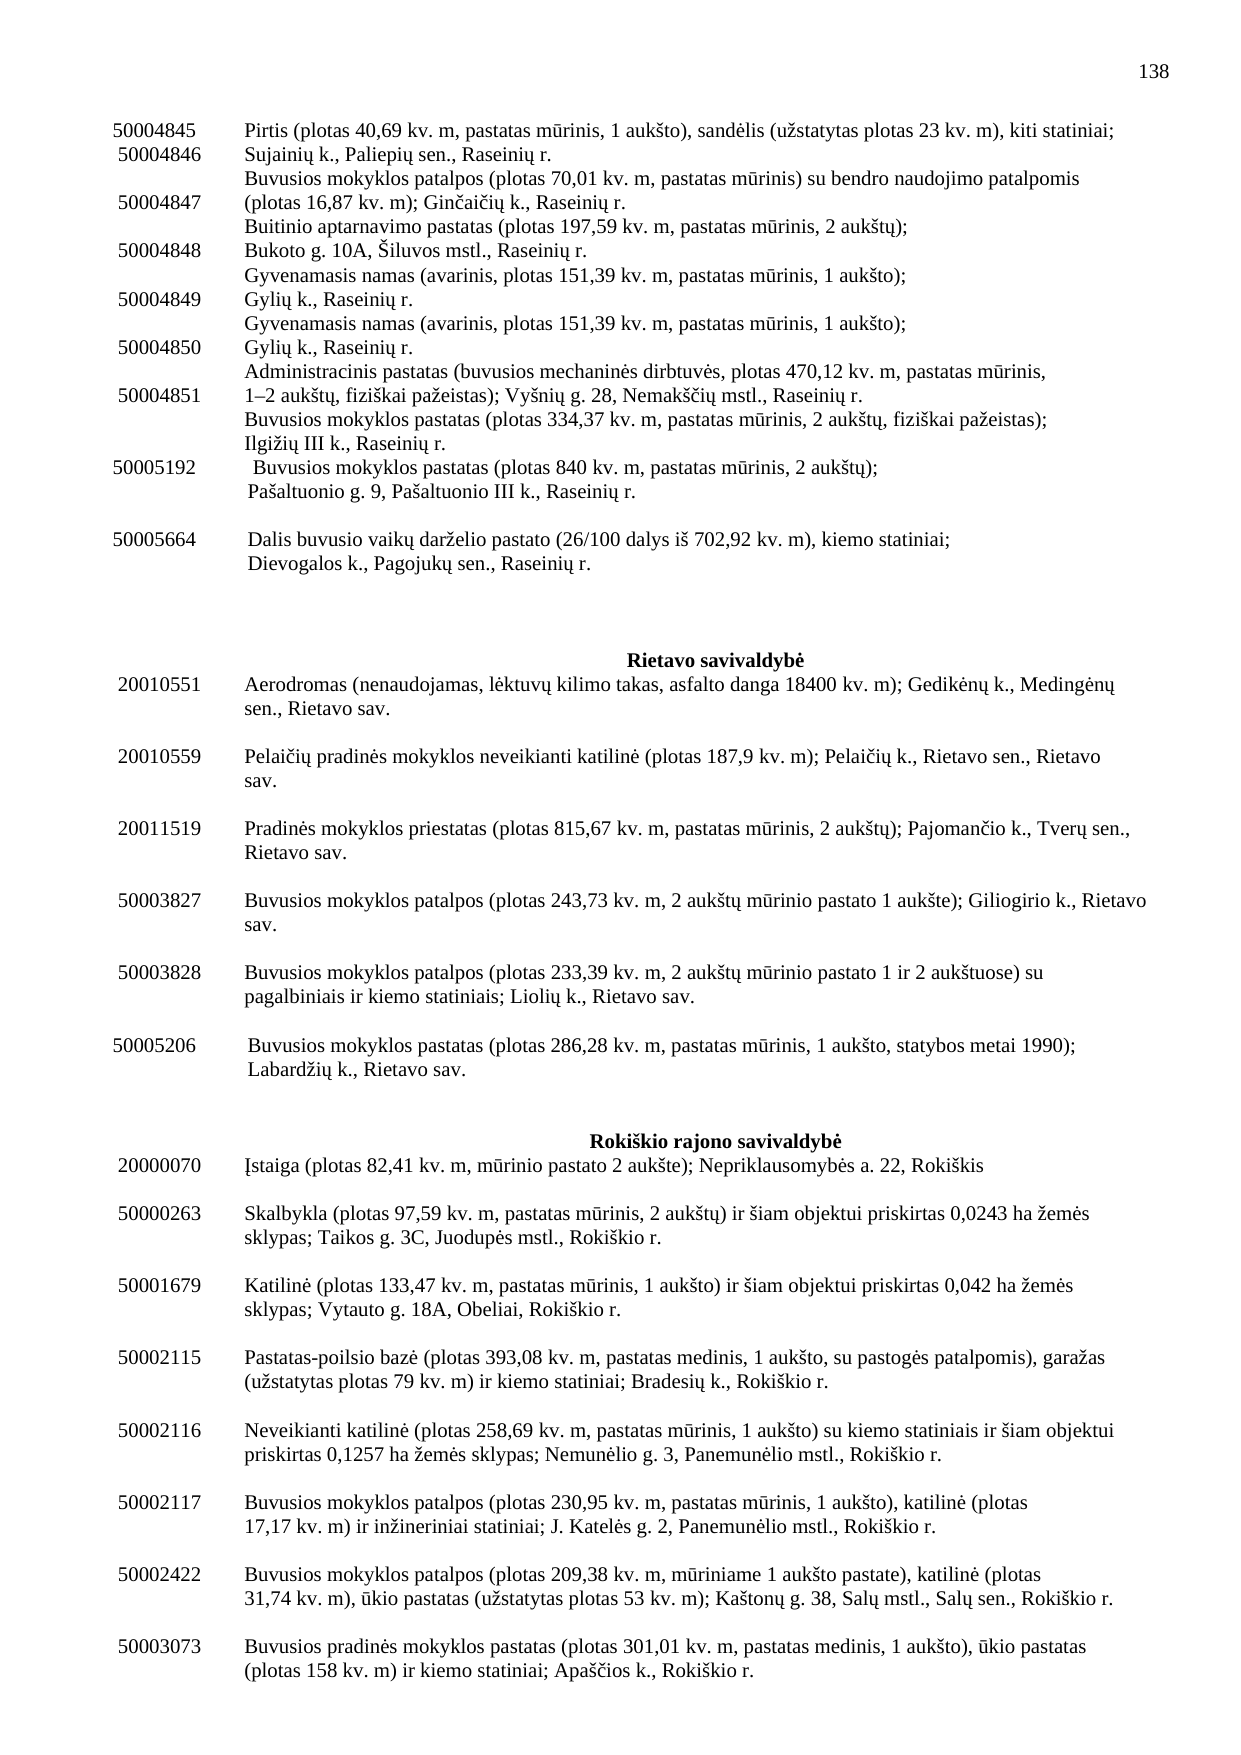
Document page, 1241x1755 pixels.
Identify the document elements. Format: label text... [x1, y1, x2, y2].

table_cell [1207, 1129, 1240, 1153]
table_cell [1163, 1634, 1178, 1682]
table_cell [101, 1538, 1198, 1562]
table_cell [1198, 792, 1207, 816]
table_cell [1148, 118, 1163, 455]
table_cell [1207, 118, 1240, 455]
table_cell [1148, 1490, 1163, 1538]
table_cell [1207, 1610, 1240, 1634]
table_cell 20000070 [101, 1153, 233, 1177]
table_cell 50002117 [101, 1490, 233, 1538]
table_cell [1198, 118, 1207, 455]
table_cell [101, 720, 1198, 744]
table_cell [1198, 672, 1207, 720]
table_cell [1178, 1273, 1192, 1321]
table_cell [101, 648, 233, 672]
table_cell Įstaiga (plotas 82,41 kv. m, mūrinio pastato 2 aukšte); Nepriklausomybės a. 22, Rokiškis [233, 1153, 1148, 1177]
table_cell [1207, 1153, 1240, 1177]
table_cell [1148, 744, 1163, 792]
table_cell 50003827 [101, 888, 233, 936]
table_cell [101, 1321, 1198, 1345]
table_cell [1198, 599, 1207, 623]
table_cell [1207, 1105, 1240, 1129]
table_cell [101, 624, 1198, 647]
table_cell [1148, 816, 1163, 864]
table_cell [1148, 1418, 1163, 1466]
table_cell [1198, 455, 1207, 527]
table_cell [1193, 672, 1198, 720]
table_cell [1198, 1418, 1207, 1466]
table_cell [1207, 864, 1240, 888]
table_cell [1193, 1201, 1198, 1249]
table_cell [1178, 816, 1192, 864]
table_cell [1207, 1177, 1240, 1201]
table_cell [1207, 1321, 1240, 1345]
table_cell 50002115 [101, 1345, 233, 1393]
table_cell 20011519 [101, 816, 233, 864]
table_cell [101, 1466, 1198, 1490]
table_cell [1198, 648, 1207, 672]
table_cell [1148, 1201, 1163, 1249]
table_cell 50000263 [101, 1201, 233, 1249]
table_cell [1148, 1562, 1163, 1610]
table_cell 50002422 [101, 1562, 233, 1610]
table_cell [1163, 1153, 1178, 1177]
table_cell 50003073 [101, 1634, 233, 1682]
table_cell [1163, 1201, 1178, 1249]
table_cell 20010551 [101, 672, 233, 720]
table_cell [1207, 744, 1240, 792]
table_cell [1198, 888, 1207, 936]
table_cell [1193, 816, 1198, 864]
table_cell [101, 1129, 233, 1153]
table_cell [1198, 1562, 1207, 1610]
table_cell [1148, 1345, 1163, 1393]
table_cell [1148, 1153, 1163, 1177]
table_cell [101, 1394, 1198, 1417]
table_cell [1193, 1273, 1198, 1321]
table_cell [1198, 1466, 1207, 1490]
table_cell [101, 1105, 1198, 1129]
table_cell [1178, 1562, 1192, 1610]
table_cell [1207, 624, 1240, 647]
table_cell Buvusios mokyklos pastatas (plotas 286,28 kv. m, pastatas mūrinis, 1 aukšto, statybos metai 1990); Labardžių k., Rietavo sav. [233, 1033, 1198, 1105]
table_cell Pelaičių pradinės mokyklos neveikianti katilinė (plotas 187,9 kv. m); Pelaičių k., Rietavo sen., Rietavo sav. [233, 744, 1148, 792]
table_cell Pradinės mokyklos priestatas (plotas 815,67 kv. m, pastatas mūrinis, 2 aukštų); Pajomančio k., Tverų sen., Rietavo sav. [233, 816, 1148, 864]
table_cell [1207, 1249, 1240, 1273]
table_cell [101, 599, 1198, 623]
table_cell [1148, 1634, 1163, 1682]
table_cell [1198, 720, 1207, 744]
table_cell [1163, 1490, 1178, 1538]
table_cell Dalis buvusio vaikų darželio pastato (26/100 dalys iš 702,92 kv. m), kiemo statiniai; Dievogalos k., Pagojukų sen., Raseinių r. [233, 527, 1198, 599]
table_cell Buvusios mokyklos pastatas (plotas 840 kv. m, pastatas mūrinis, 2 aukštų); Pašaltuonio g. 9, Pašaltuonio III k., Raseinių r. [233, 455, 1198, 527]
table_cell [1198, 1033, 1207, 1105]
table_cell [1148, 960, 1163, 1008]
table_cell [1163, 672, 1178, 720]
table_cell [1198, 960, 1207, 1008]
table_cell 50005206 [101, 1033, 233, 1105]
table_cell [1207, 1418, 1240, 1466]
table_cell [1198, 1634, 1207, 1682]
table_cell [1198, 1610, 1207, 1634]
table_cell [1178, 1634, 1192, 1682]
table_cell [1178, 1153, 1192, 1177]
table_cell [1198, 1321, 1207, 1345]
table_cell 50002116 [101, 1418, 233, 1466]
table_cell [1207, 1562, 1240, 1610]
table_cell [1198, 1201, 1207, 1249]
table_cell [1193, 1562, 1198, 1610]
table_cell [1178, 1345, 1192, 1393]
table_cell [1148, 1273, 1163, 1321]
table_cell [1178, 744, 1192, 792]
table_cell [1207, 720, 1240, 744]
table_cell [1207, 1201, 1240, 1249]
table_cell [1193, 960, 1198, 1008]
table_cell [101, 1177, 1198, 1201]
table_cell [1207, 527, 1240, 599]
table_cell Rokiškio rajono savivaldybė [233, 1129, 1198, 1153]
table_cell [1207, 888, 1240, 936]
table_cell [101, 936, 1198, 960]
table_cell 50004845 50004846 50004847 50004848 50004849 50004850 50004851 [101, 118, 233, 455]
table_cell [1193, 1418, 1198, 1466]
table_cell 20010559 [101, 744, 233, 792]
table_cell [1163, 1345, 1178, 1393]
table_cell Buvusios mokyklos patalpos (plotas 243,73 kv. m, 2 aukštų mūrinio pastato 1 aukšte); Giliogirio k., Rietavo sav. [233, 888, 1178, 936]
table_cell [1207, 648, 1240, 672]
table_cell [1193, 118, 1198, 455]
table_cell [1163, 1562, 1178, 1610]
table_cell [1198, 1394, 1207, 1417]
table_cell [1207, 672, 1240, 720]
table_cell [1207, 1345, 1240, 1393]
table_cell Skalbykla (plotas 97,59 kv. m, pastatas mūrinis, 2 aukštų) ir šiam objektui priskirtas 0,0243 ha žemės sklypas; Taikos g. 3C, Juodupės mstl., Rokiškio r. [233, 1201, 1148, 1249]
table_cell [1198, 1345, 1207, 1393]
table_cell Pirtis (plotas 40,69 kv. m, pastatas mūrinis, 1 aukšto), sandėlis (užstatytas plotas 23 kv. m), kiti statiniai; Sujainių k., Paliepių sen., Raseinių r. Buvusios mokyklos patalpos (plotas 70,01 kv. m, pastatas mūrinis) su bendro naudojimo patalpomis (plotas 16,87 kv. m); Ginčaičių k., Raseinių r. Buitinio aptarnavimo pastatas (plotas 197,59 kv. m, pastatas mūrinis, 2 aukštų); Bukoto g. 10A, Šiluvos mstl., Raseinių r. Gyvenamasis namas (avarinis, plotas 151,39 kv. m, pastatas mūrinis, 1 aukšto); Gylių k., Raseinių r. Gyvenamasis namas (avarinis, plotas 151,39 kv. m, pastatas mūrinis, 1 aukšto); Gylių k., Raseinių r. Administracinis pastatas (buvusios mechaninės dirbtuvės, plotas 470,12 kv. m, pastatas mūrinis, 1–2 aukštų, fiziškai pažeistas); Vyšnių g. 28, Nemakščių mstl., Raseinių r. Buvusios mokyklos pastatas (plotas 334,37 kv. m, pastatas mūrinis, 2 aukštų, fiziškai pažeistas); Ilgižių III k., Raseinių r. [233, 118, 1148, 455]
table_cell [1193, 1345, 1198, 1393]
table_cell [101, 792, 1198, 816]
table_cell [1198, 936, 1207, 960]
table_cell [1148, 672, 1163, 720]
table_cell 50005192 [101, 455, 233, 527]
table_cell [1178, 118, 1192, 455]
table_cell [1198, 1177, 1207, 1201]
table_cell [1163, 118, 1178, 455]
table_cell Buvusios pradinės mokyklos pastatas (plotas 301,01 kv. m, pastatas medinis, 1 aukšto), ūkio pastatas (plotas 158 kv. m) ir kiemo statiniai; Apaščios k., Rokiškio r. [233, 1634, 1148, 1682]
table_cell [1207, 599, 1240, 623]
table_cell [1163, 744, 1178, 792]
table_cell [1193, 1490, 1198, 1538]
table_cell [1207, 1634, 1240, 1682]
table_cell [101, 864, 1198, 888]
table_cell 50005664 [101, 527, 233, 599]
table_cell [101, 1610, 1198, 1634]
table_cell [1198, 1249, 1207, 1273]
table_cell [1163, 1418, 1178, 1466]
table_cell [1193, 1153, 1198, 1177]
table_cell [1198, 816, 1207, 864]
table_cell [1193, 744, 1198, 792]
table_cell [1207, 936, 1240, 960]
table_cell [1198, 1490, 1207, 1538]
table_cell [1207, 1538, 1240, 1562]
table_cell [1163, 1273, 1178, 1321]
table_cell [1193, 888, 1198, 936]
table_cell [1178, 1201, 1192, 1249]
table_cell [1198, 1009, 1207, 1032]
table_cell [1207, 1009, 1240, 1032]
table_cell Neveikianti katilinė (plotas 258,69 kv. m, pastatas mūrinis, 1 aukšto) su kiemo statiniais ir šiam objektui priskirtas 0,1257 ha žemės sklypas; Nemunėlio g. 3, Panemunėlio mstl., Rokiškio r. [233, 1418, 1148, 1466]
table_cell [1178, 888, 1192, 936]
table_cell [1207, 816, 1240, 864]
table_cell [1207, 1033, 1240, 1105]
table_cell [1198, 864, 1207, 888]
table_cell [1198, 744, 1207, 792]
table_cell [1163, 816, 1178, 864]
table_cell [1178, 1418, 1192, 1466]
table_cell Buvusios mokyklos patalpos (plotas 233,39 kv. m, 2 aukštų mūrinio pastato 1 ir 2 aukštuose) su pagalbiniais ir kiemo statiniais; Liolių k., Rietavo sav. [233, 960, 1148, 1008]
table_cell [1198, 1273, 1207, 1321]
table_cell [1207, 1490, 1240, 1538]
table_cell 50001679 [101, 1273, 233, 1321]
table_cell Pastatas-poilsio bazė (plotas 393,08 kv. m, pastatas medinis, 1 aukšto, su pastogės patalpomis), garažas (užstatytas plotas 79 kv. m) ir kiemo statiniai; Bradesių k., Rokiškio r. [233, 1345, 1148, 1393]
table_cell [1207, 792, 1240, 816]
table_cell [1207, 455, 1240, 527]
table_cell [101, 1249, 1198, 1273]
table_cell [1207, 1466, 1240, 1490]
table_cell [1207, 960, 1240, 1008]
table_cell [1198, 1538, 1207, 1562]
table_cell [1193, 1634, 1198, 1682]
table_cell [1198, 1105, 1207, 1129]
table_cell [1178, 1490, 1192, 1538]
table_cell [1178, 960, 1192, 1008]
table_cell [1207, 1273, 1240, 1321]
table_cell [1207, 1394, 1240, 1417]
table_cell 50003828 [101, 960, 233, 1008]
table_cell [1198, 624, 1207, 647]
table_cell Aerodromas (nenaudojamas, lėktuvų kilimo takas, asfalto danga 18400 kv. m); Gedikėnų k., Medingėnų sen., Rietavo sav. [233, 672, 1148, 720]
table_cell [101, 1009, 1198, 1032]
table_cell Buvusios mokyklos patalpos (plotas 209,38 kv. m, mūriniame 1 aukšto pastate), katilinė (plotas 31,74 kv. m), ūkio pastatas (užstatytas plotas 53 kv. m); Kaštonų g. 38, Salų mstl., Salų sen., Rokiškio r. [233, 1562, 1148, 1610]
table_cell [1198, 1153, 1207, 1177]
table_cell Katilinė (plotas 133,47 kv. m, pastatas mūrinis, 1 aukšto) ir šiam objektui priskirtas 0,042 ha žemės sklypas; Vytauto g. 18A, Obeliai, Rokiškio r. [233, 1273, 1148, 1321]
table_cell [1198, 1129, 1207, 1153]
table_cell [1198, 527, 1207, 599]
table_cell [1163, 960, 1178, 1008]
table_cell [1178, 672, 1192, 720]
table_cell Rietavo savivaldybė [233, 648, 1198, 672]
table_cell Buvusios mokyklos patalpos (plotas 230,95 kv. m, pastatas mūrinis, 1 aukšto), katilinė (plotas 17,17 kv. m) ir inžineriniai statiniai; J. Katelės g. 2, Panemunėlio mstl., Rokiškio r. [233, 1490, 1148, 1538]
